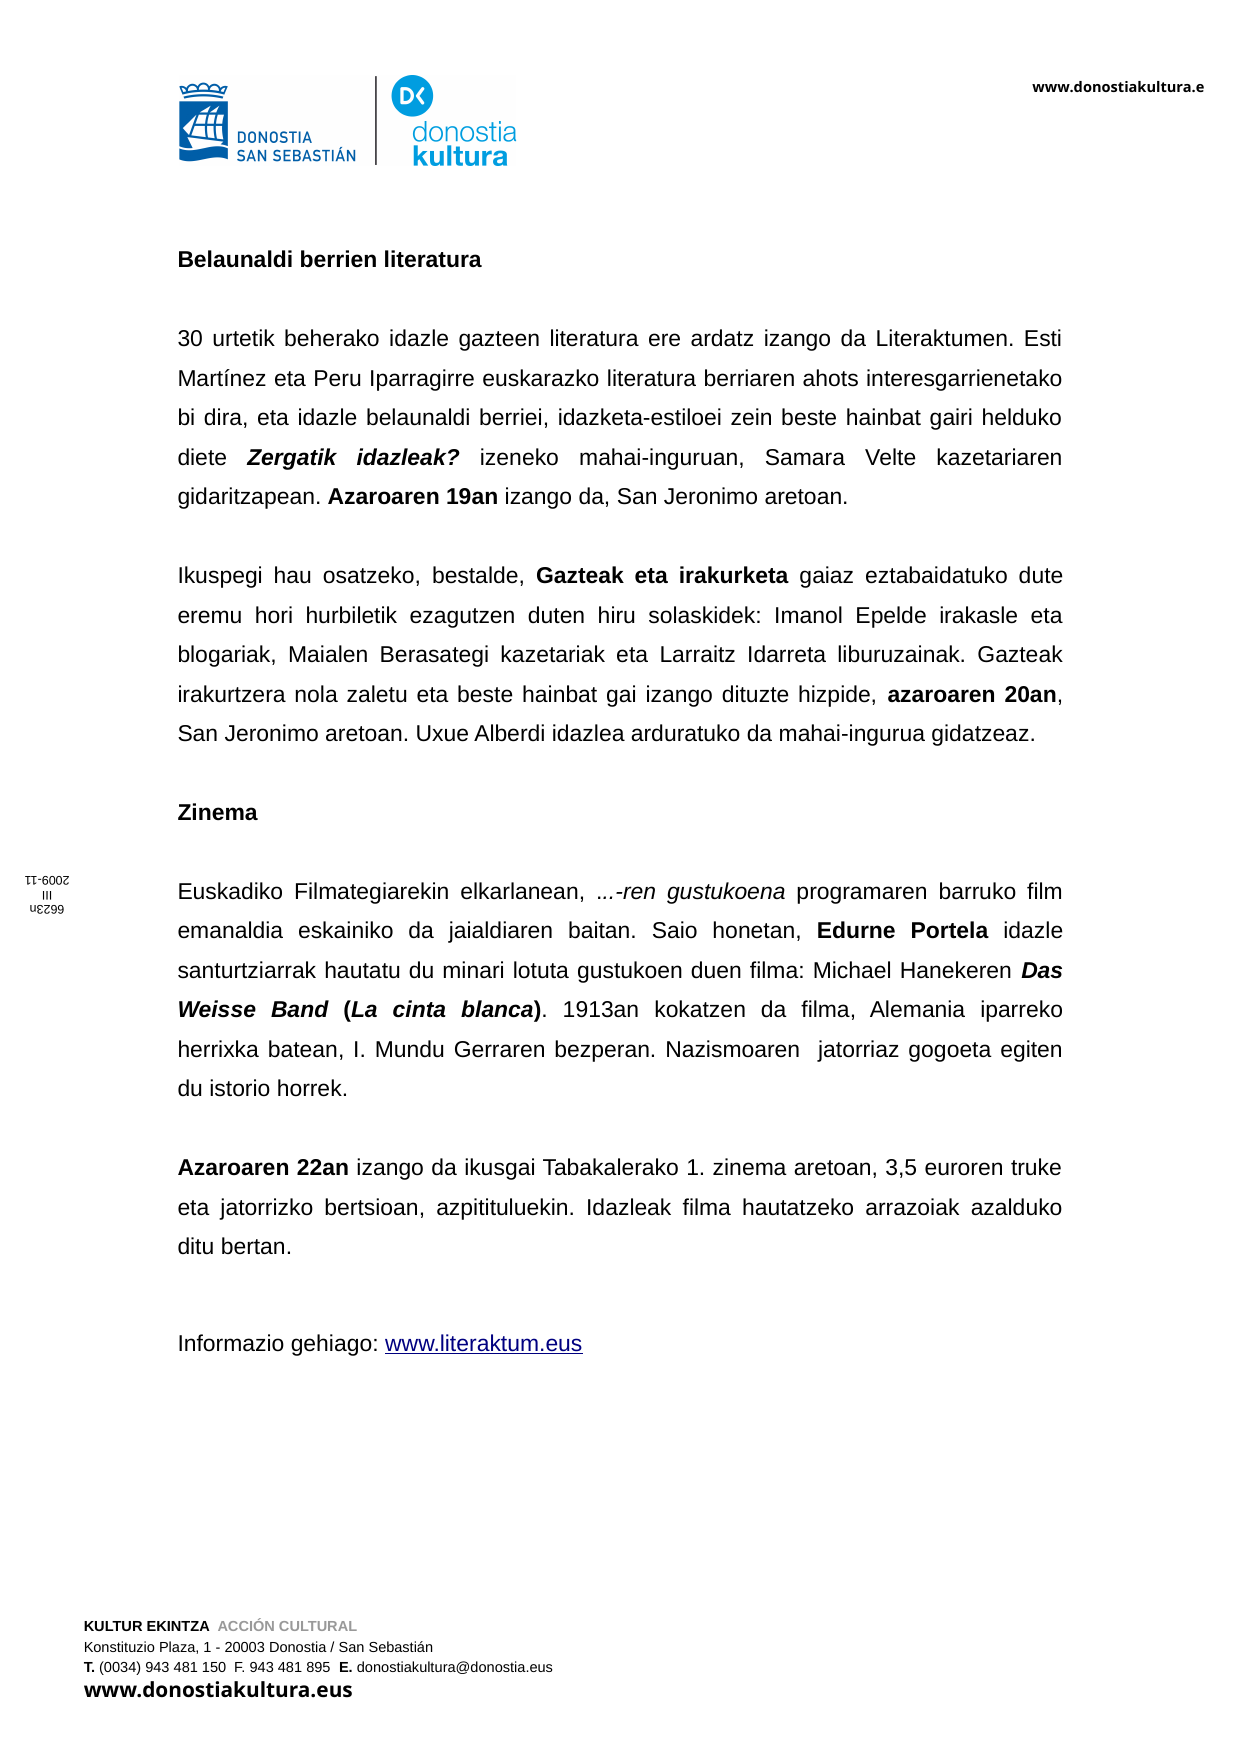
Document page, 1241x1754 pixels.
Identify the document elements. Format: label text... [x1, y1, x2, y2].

picture [401, 88, 413, 104]
picture [417, 88, 423, 104]
text Euskadiko Filmategiarekin elkarlanean, ...-ren gustukoena programaren barruko film emanaldia eskainiko da jaialdiaren baitan. Saio honetan, Edurne Portela idazle santurtziarrak hautatu du minari lotuta gustukoen duen filma: Michael Hanekeren Das Weisse Band (La cinta blanca). 1913an kokatzen da filma, Alemania iparreko herrixka batean, I. Mundu Gerraren bezperan. Nazismoaren jatorriaz gogoeta egiten du istorio horrek. [177, 878, 1063, 1102]
text Ikuspegi hau osatzeko, bestalde, Gazteak eta irakurketa gaiaz eztabaidatuko dute eremu hori hurbiletik ezagutzen duten hiru solaskidek: Imanol Epelde irakasle eta blogariak, Maialen Berasategi kazetariak eta Larraitz Idarreta liburuzainak. Gazteak irakurtzera nola zaletu eta beste hainbat gai izango dituzte hizpide, azaroaren 20an, San Jeronimo aretoan. Uxue Alberdi idazlea arduratuko da mahai-ingurua gidatzeaz. [177, 562, 1063, 746]
text Azaroaren 22an izango da ikusgai Tabakalerako 1. zinema aretoan, 3,5 euroren truke eta jatorrizko bertsioan, azpitituluekin. Idazleak filma hautatzeko arrazoiak azalduko ditu bertan. [177, 1154, 1063, 1259]
text Zinema [177, 799, 1063, 825]
text Belaunaldi berrien literatura [177, 246, 1063, 273]
picture [179, 75, 517, 166]
text Informazio gehiago: www.literaktum.eus [177, 1330, 1063, 1356]
text 30 urtetik beherako idazle gazteen literatura ere ardatz izango da Literaktumen. Esti Martínez eta Peru Iparragirre euskarazko literatura berriaren ahots interesgarrienetako bi dira, eta idazle belaunaldi berriei, idazketa-estiloei zein beste hainbat gairi helduko diete Zergatik idazleak? izeneko mahai-inguruan, Samara Velte kazetariaren gidaritzapean. Azaroaren 19an izango da, San Jeronimo aretoan. [177, 325, 1063, 509]
